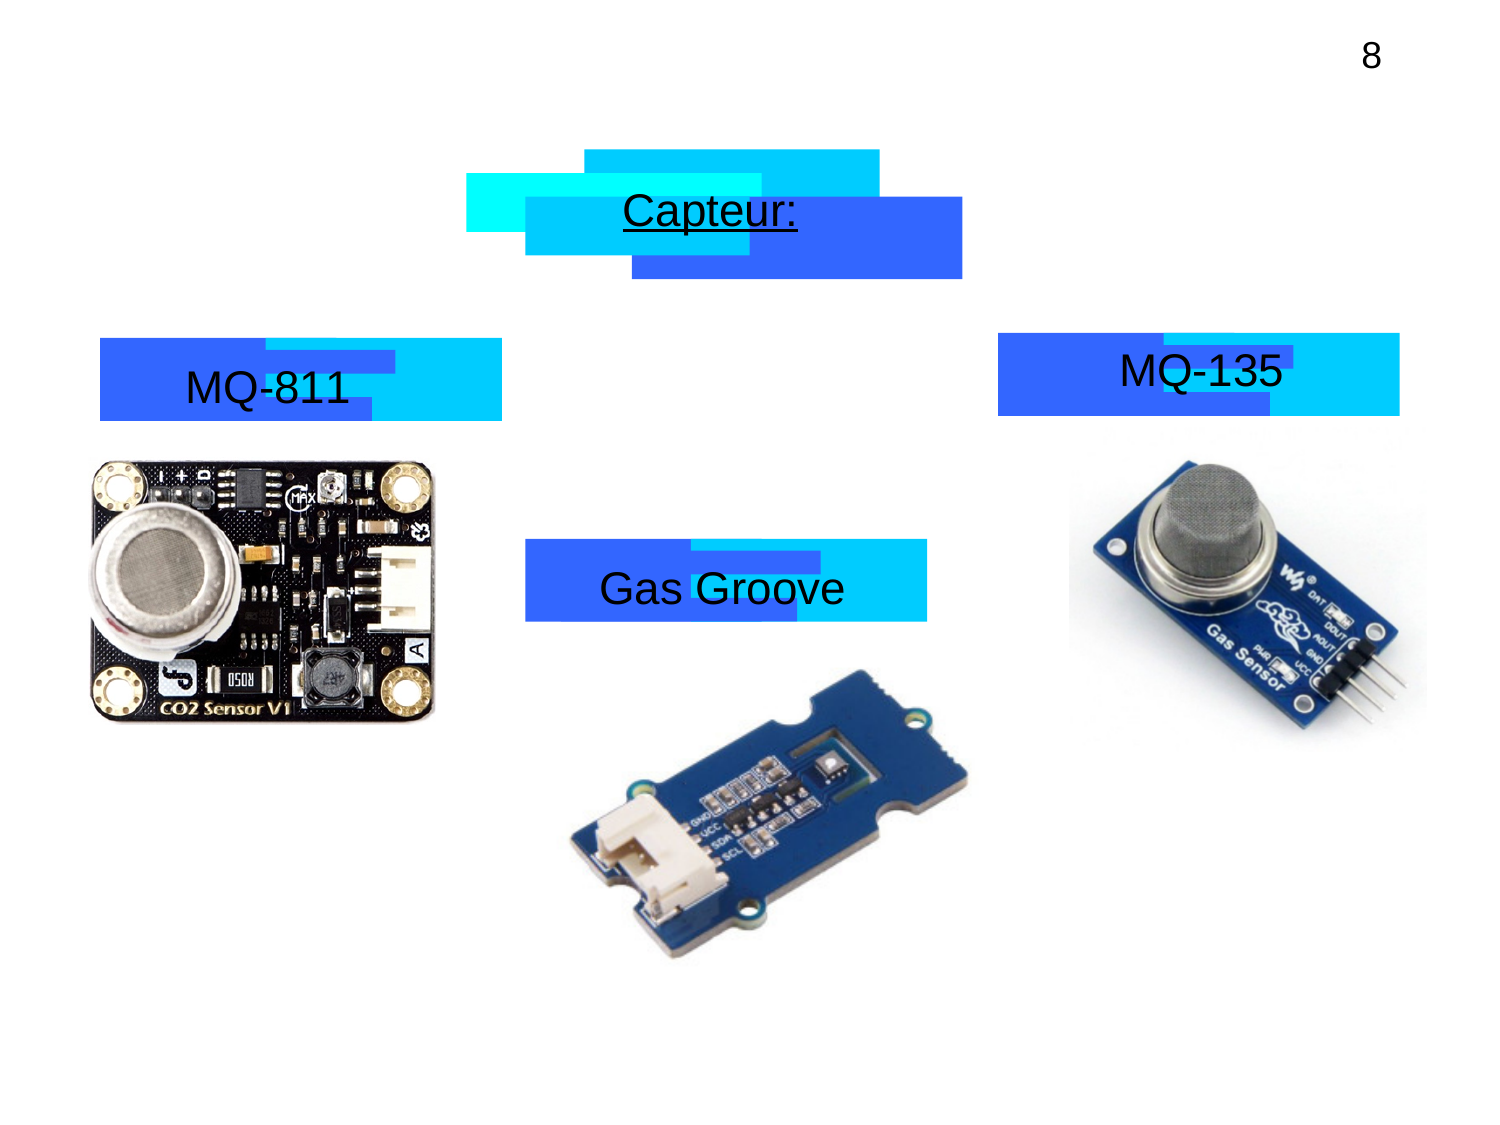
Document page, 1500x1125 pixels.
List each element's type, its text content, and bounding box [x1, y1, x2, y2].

picture [88, 456, 443, 728]
text_box [100, 337, 502, 421]
text_box [998, 332, 1400, 416]
picture [549, 621, 991, 984]
text_box MQ-811 [171, 349, 378, 421]
text_box Gas Groove [584, 550, 880, 622]
text_box MQ-135 [1104, 333, 1311, 404]
text_box [525, 538, 928, 622]
text_box Capteur: [608, 173, 845, 244]
text_box [466, 149, 963, 280]
text_box 8 [1346, 23, 1453, 84]
picture [1069, 427, 1427, 752]
